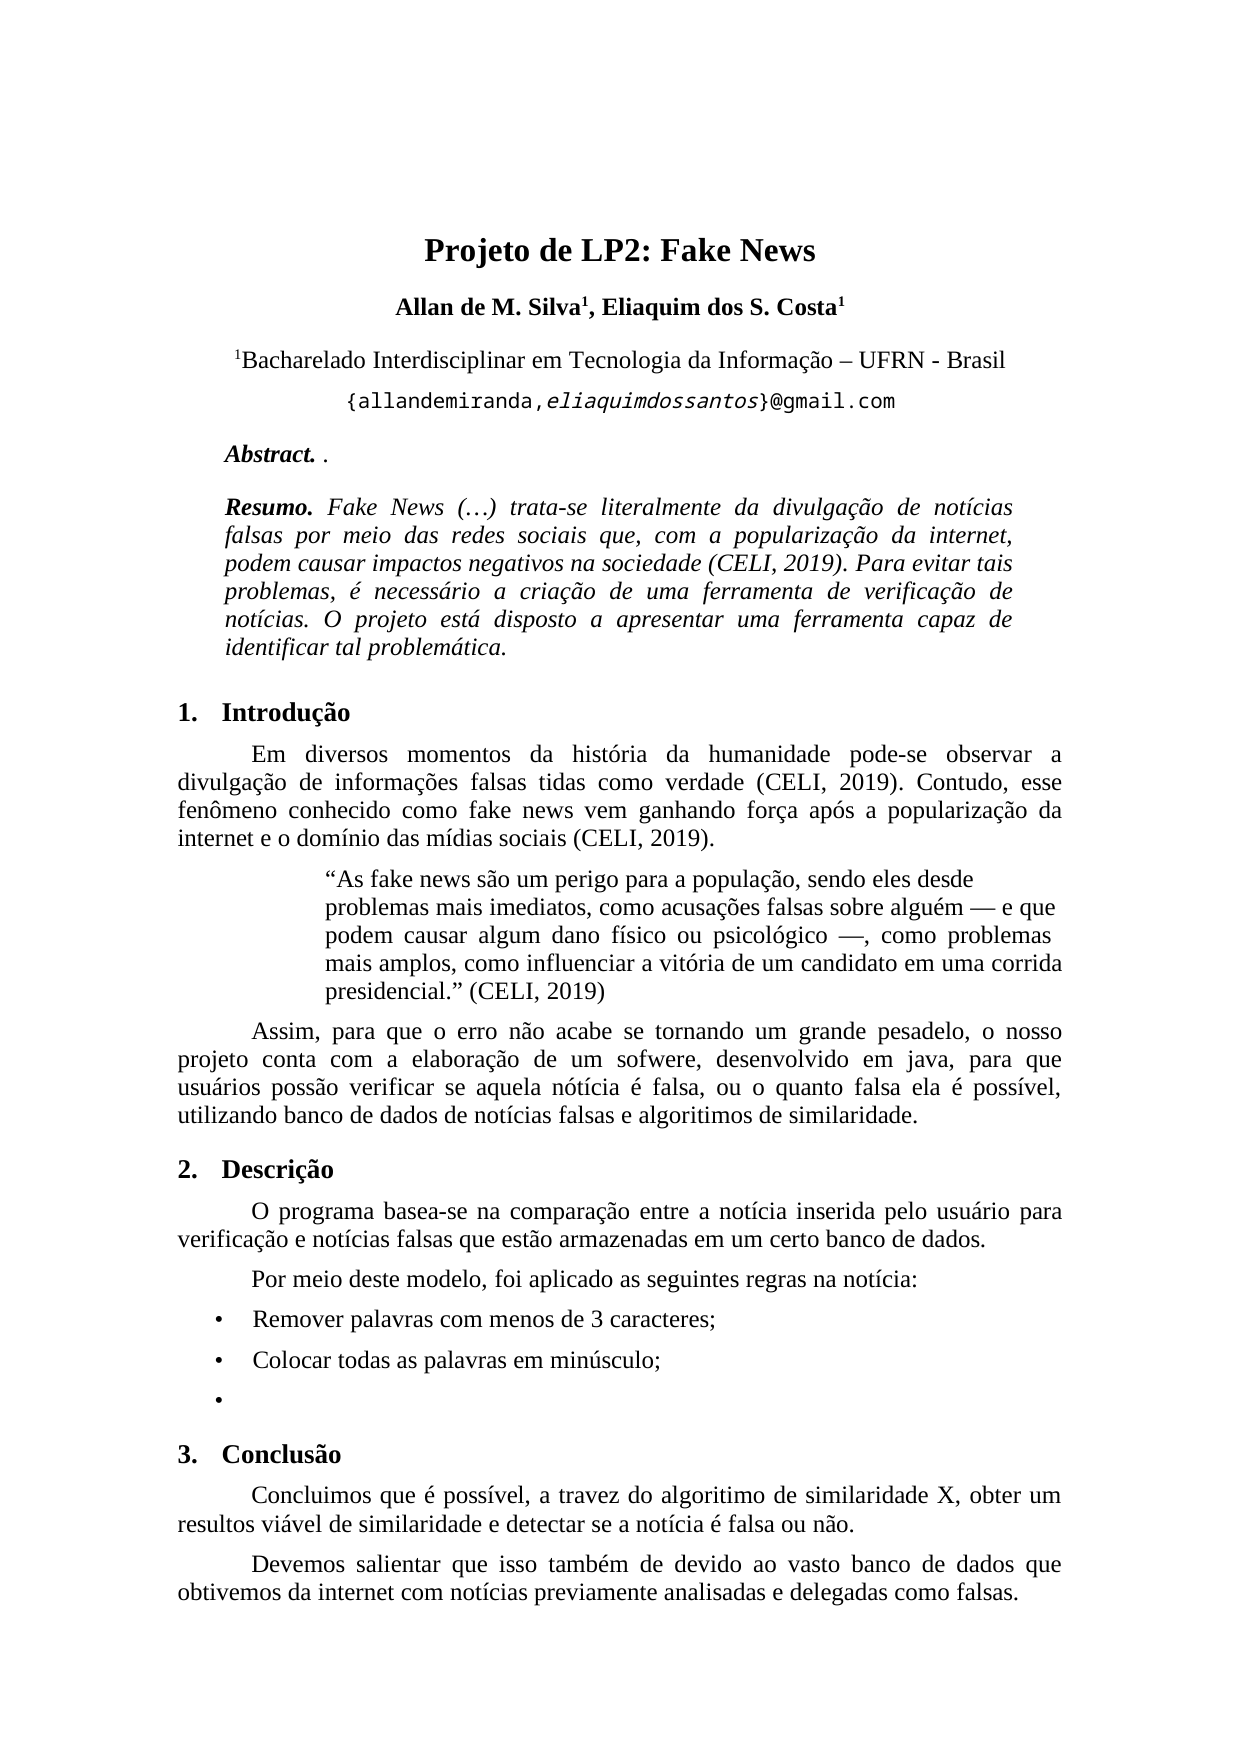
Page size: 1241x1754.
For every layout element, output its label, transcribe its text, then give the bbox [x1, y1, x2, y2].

text Resumo. Fake News (…) trata-se literalmente da divulgação de notícias falsas por meio das redes sociais que, com a popularização da internet, podem causar impactos negativos na sociedade (CELI, 2019). Para evitar tais problemas, é necessário a criação de uma ferramenta de verificação de notícias. O projeto está disposto a apresentar uma ferramenta capaz de identificar tal problemática. [224, 493, 1016, 661]
text Por meio deste modelo, foi aplicado as seguintes regras na notícia: [177, 1265, 1063, 1293]
text Concluimos que é possível, a travez do algoritimo de similaridade X, obter um resultos viável de similaridade e detectar se a notícia é falsa ou não. [177, 1481, 1063, 1537]
text Abstract. . [224, 440, 1016, 468]
list Remover palavras com menos de 3 caracteres; [215, 1305, 1063, 1333]
text Allan de M. Silva1, Eliaquim dos S. Costa1 [177, 293, 1063, 321]
title Projeto de LP2: Fake News [177, 231, 1063, 268]
text O programa basea-se na comparação entre a notícia inserida pelo usuário para verificação e notícias falsas que estão armazenadas em um certo banco de dados. [177, 1197, 1063, 1253]
title Conclusão [177, 1439, 1063, 1469]
title Descrição [177, 1154, 1063, 1184]
text {allandemiranda,eliaquimdossantos}@gmail.com [177, 386, 1063, 415]
text 1Bacharelado Interdisciplinar em Tecnologia da Informação – UFRN - Brasil [177, 346, 1063, 374]
title Introdução [177, 698, 1063, 728]
list Colocar todas as palavras em minúsculo; [215, 1346, 1063, 1374]
text Em diversos momentos da história da humanidade pode-se observar a divulgação de informações falsas tidas como verdade (CELI, 2019). Contudo, esse fenômeno conhecido como fake news vem ganhando força após a popularização da internet e o domínio das mídias sociais (CELI, 2019). [177, 740, 1063, 852]
text Devemos salientar que isso também de devido ao vasto banco de dados que obtivemos da internet com notícias previamente analisadas e delegadas como falsas. [177, 1550, 1063, 1606]
text Assim, para que o erro não acabe se tornando um grande pesadelo, o nosso projeto conta com a elaboração de um sofwere, desenvolvido em java, para que usuários possão verificar se aquela nótícia é falsa, ou o quanto falsa ela é possível, utilizando banco de dados de notícias falsas e algoritimos de similaridade. [177, 1017, 1063, 1129]
text “As fake news são um perigo para a população, sendo eles desde problemas mais imediatos, como acusações falsas sobre alguém — e que podem causar algum dano físico ou psicológico —, como problemas mais amplos, como influenciar a vitória de um candidato em uma corrida presidencial.” (CELI, 2019) [177, 865, 1063, 1005]
